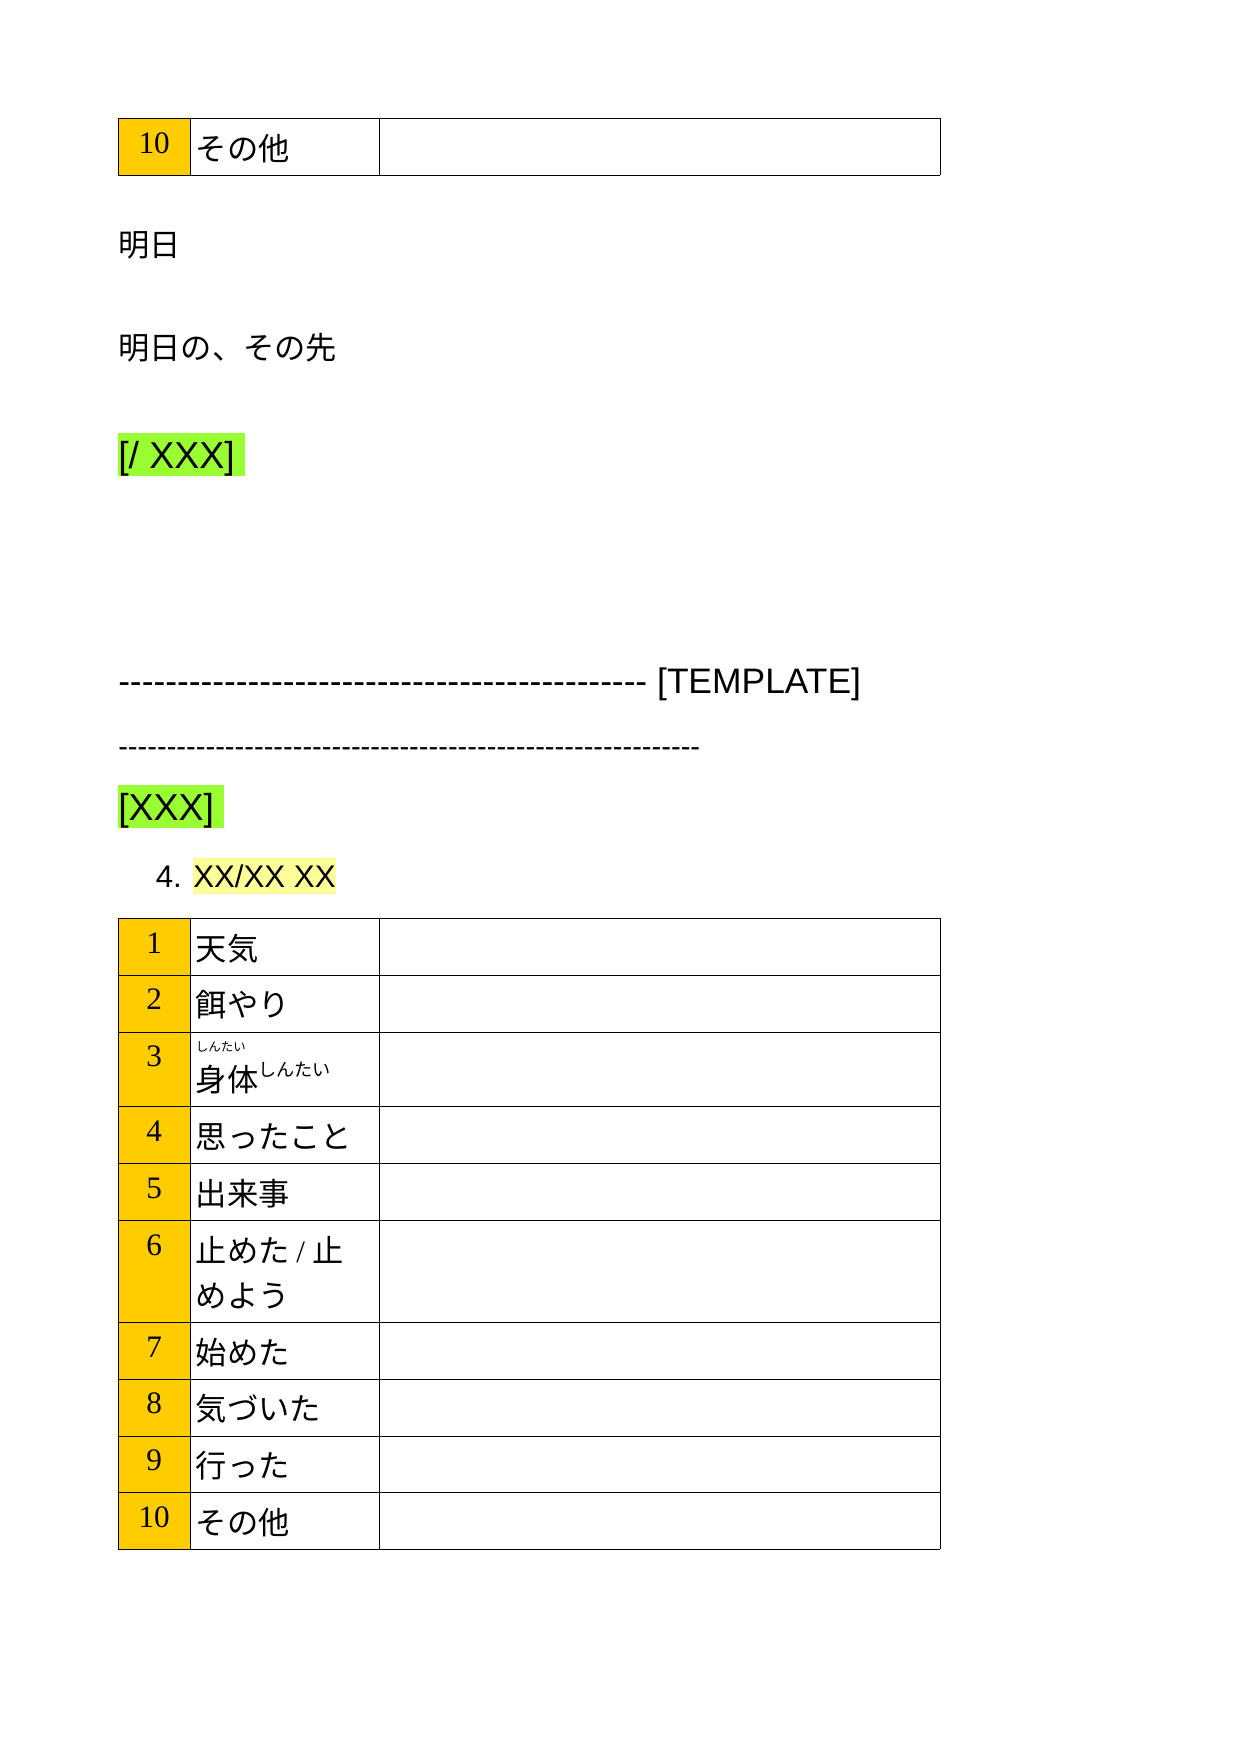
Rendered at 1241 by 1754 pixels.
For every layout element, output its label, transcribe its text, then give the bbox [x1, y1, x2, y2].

text --------------------------------------------- [TEMPLATE] [118, 661, 1122, 701]
table_cell 餌やり [191, 976, 379, 1032]
table_cell 2 [119, 976, 190, 1032]
list XX/XX XX [156, 858, 1122, 894]
table_cell 10 [119, 119, 190, 175]
table_cell [380, 1221, 940, 1322]
text 明日 [118, 227, 1122, 263]
table_cell 出来事 [191, 1164, 379, 1220]
table_cell 行った [191, 1437, 379, 1492]
table_cell [380, 1107, 940, 1163]
table_cell [380, 1380, 940, 1436]
table_cell 5 [119, 1164, 190, 1220]
table_header 1 [119, 919, 190, 975]
table_cell [380, 119, 940, 175]
table_cell [380, 1033, 940, 1106]
table_cell 身体しんたいしんたい [191, 1033, 379, 1106]
table_cell その他 [191, 119, 379, 175]
table_header [380, 919, 940, 975]
table_cell その他 [191, 1493, 379, 1549]
table_cell [380, 1493, 940, 1549]
table_header 天気 [191, 919, 379, 975]
text 明日の、その先 [118, 330, 1122, 366]
text ------------------------------------------------------------ [118, 729, 1122, 763]
table_cell 9 [119, 1437, 190, 1492]
text [XXX] [118, 785, 1122, 828]
table_cell [380, 1323, 940, 1379]
table_cell 思ったこと [191, 1107, 379, 1163]
table_cell 10 [119, 1493, 190, 1549]
table_cell 気づいた [191, 1380, 379, 1436]
table_cell 8 [119, 1380, 190, 1436]
table_cell [380, 1437, 940, 1492]
table_cell 3 [119, 1033, 190, 1106]
table_cell [380, 976, 940, 1032]
table_cell 始めた [191, 1323, 379, 1379]
text [/ XXX] [118, 433, 1122, 476]
table_cell [380, 1164, 940, 1220]
table_cell 6 [119, 1221, 190, 1322]
table_cell 4 [119, 1107, 190, 1163]
table_cell 7 [119, 1323, 190, 1379]
table_cell 止めた / 止めよう [191, 1221, 379, 1322]
